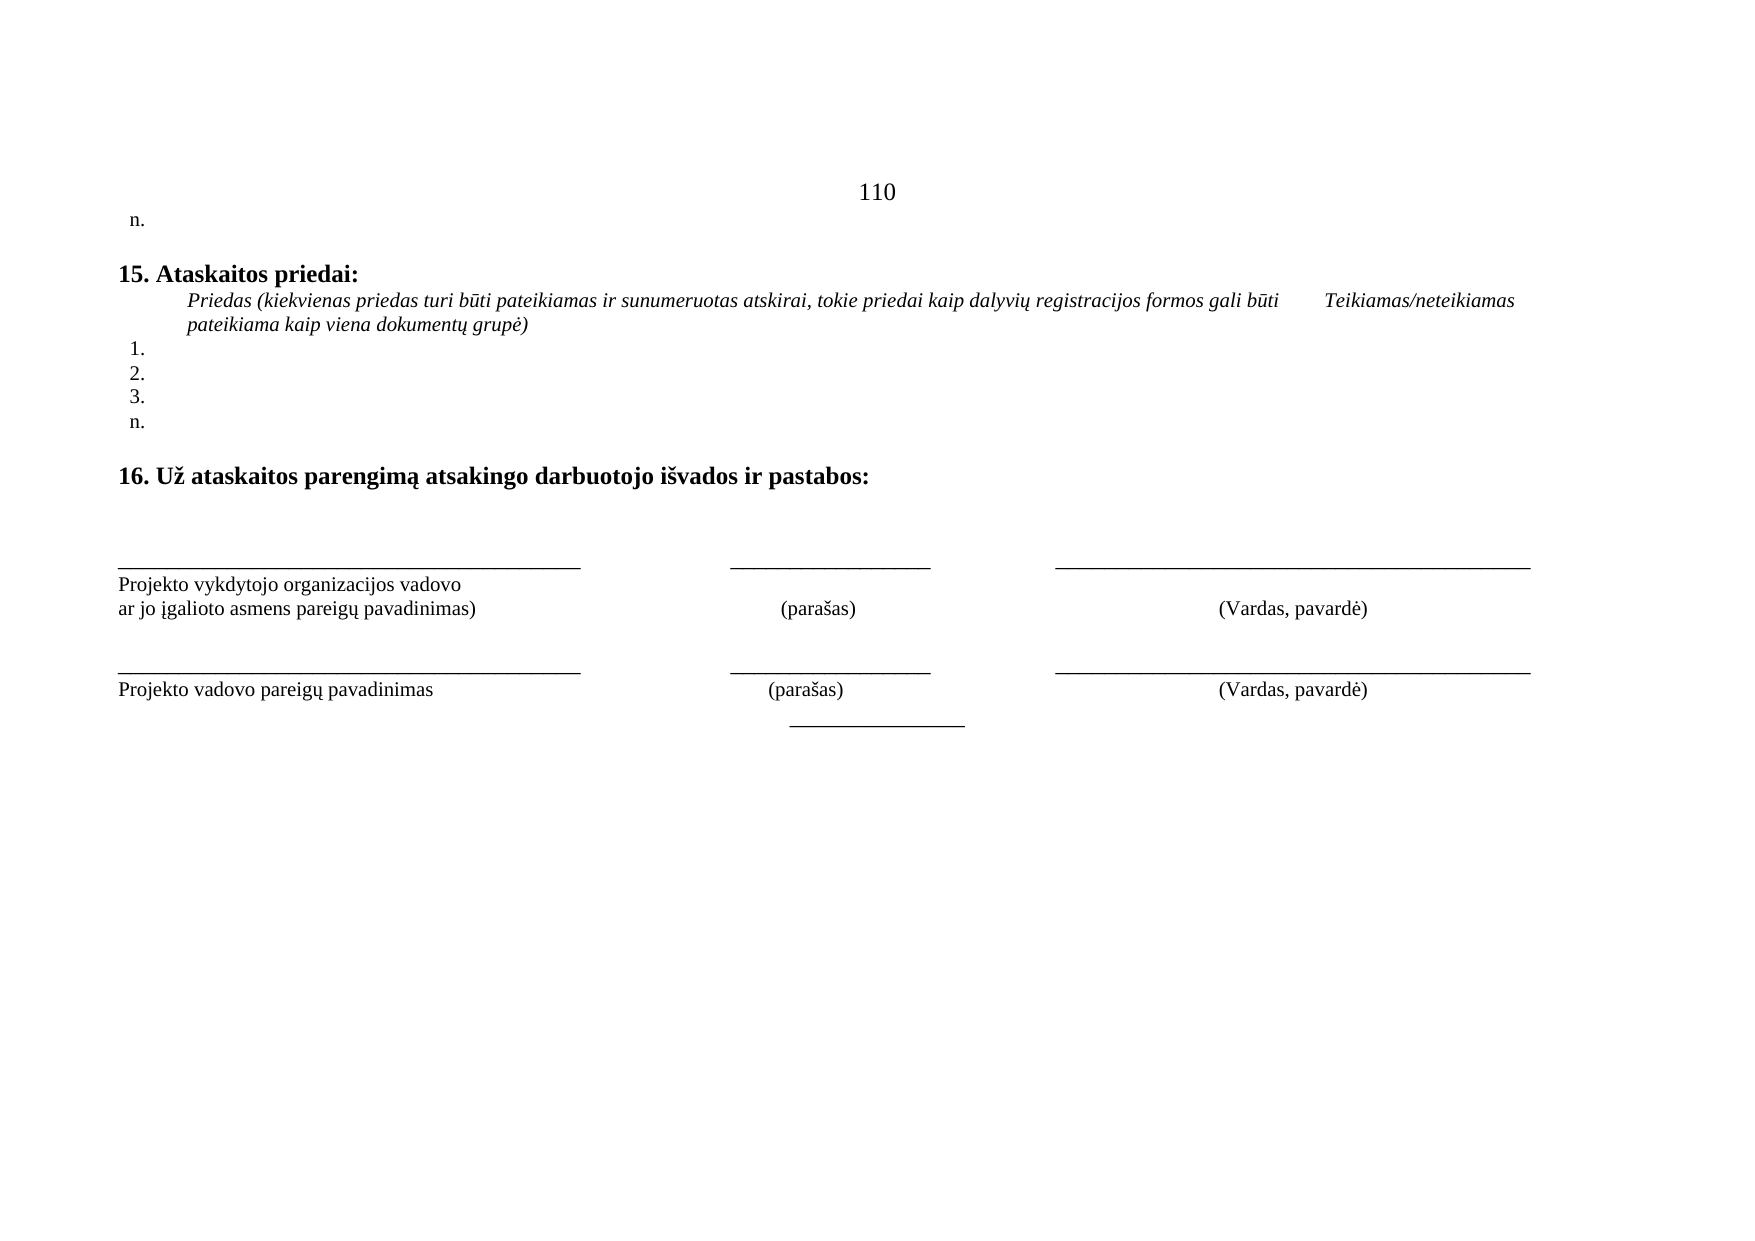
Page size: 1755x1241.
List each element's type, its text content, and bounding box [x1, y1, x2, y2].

table_header Priedas (kiekvienas priedas turi būti pateikiamas ir sunumeruotas atskirai, tokie priedai kaip dalyvių registracijos formos gali būti pateikiama kaip viena dokumentų grupė) [176, 288, 1313, 336]
table_cell [1463, 207, 1636, 231]
table_cell [176, 336, 1313, 360]
table_cell [1304, 207, 1463, 231]
table_cell [687, 207, 814, 231]
table_cell [1313, 360, 1636, 384]
text 16. Už ataskaitos parengimą atsakingo darbuotojo išvados ir pastabos: [118, 461, 1636, 490]
text 15. Ataskaitos priedai: [118, 259, 1636, 288]
table_cell 1. [118, 336, 176, 360]
text ______________ [118, 701, 1636, 730]
table_cell [176, 360, 1313, 384]
table_cell 2. [118, 360, 176, 384]
table_cell [176, 409, 1313, 433]
table_cell [934, 207, 1143, 231]
text ar jo įgalioto asmens pareigų pavadinimas) (parašas) (Vardas, pavardė) [118, 596, 1636, 620]
table_header [118, 288, 176, 336]
table_cell 3. [118, 385, 176, 408]
table_header Teikiamas/neteikiamas [1313, 288, 1636, 336]
table_cell [1313, 385, 1636, 408]
table_cell [1143, 207, 1304, 231]
table_cell [814, 207, 934, 231]
table_header [118, 490, 1636, 514]
table_cell n. [118, 207, 185, 231]
table_cell [176, 385, 1313, 408]
table_cell n. [118, 409, 176, 433]
table_cell [1313, 336, 1636, 360]
text Projekto vykdytojo organizacijos vadovo [118, 572, 1636, 596]
table_cell [1313, 409, 1636, 433]
table_cell [185, 207, 406, 231]
table_cell [406, 207, 687, 231]
text Projekto vadovo pareigų pavadinimas (parašas) (Vardas, pavardė) [118, 677, 1636, 701]
